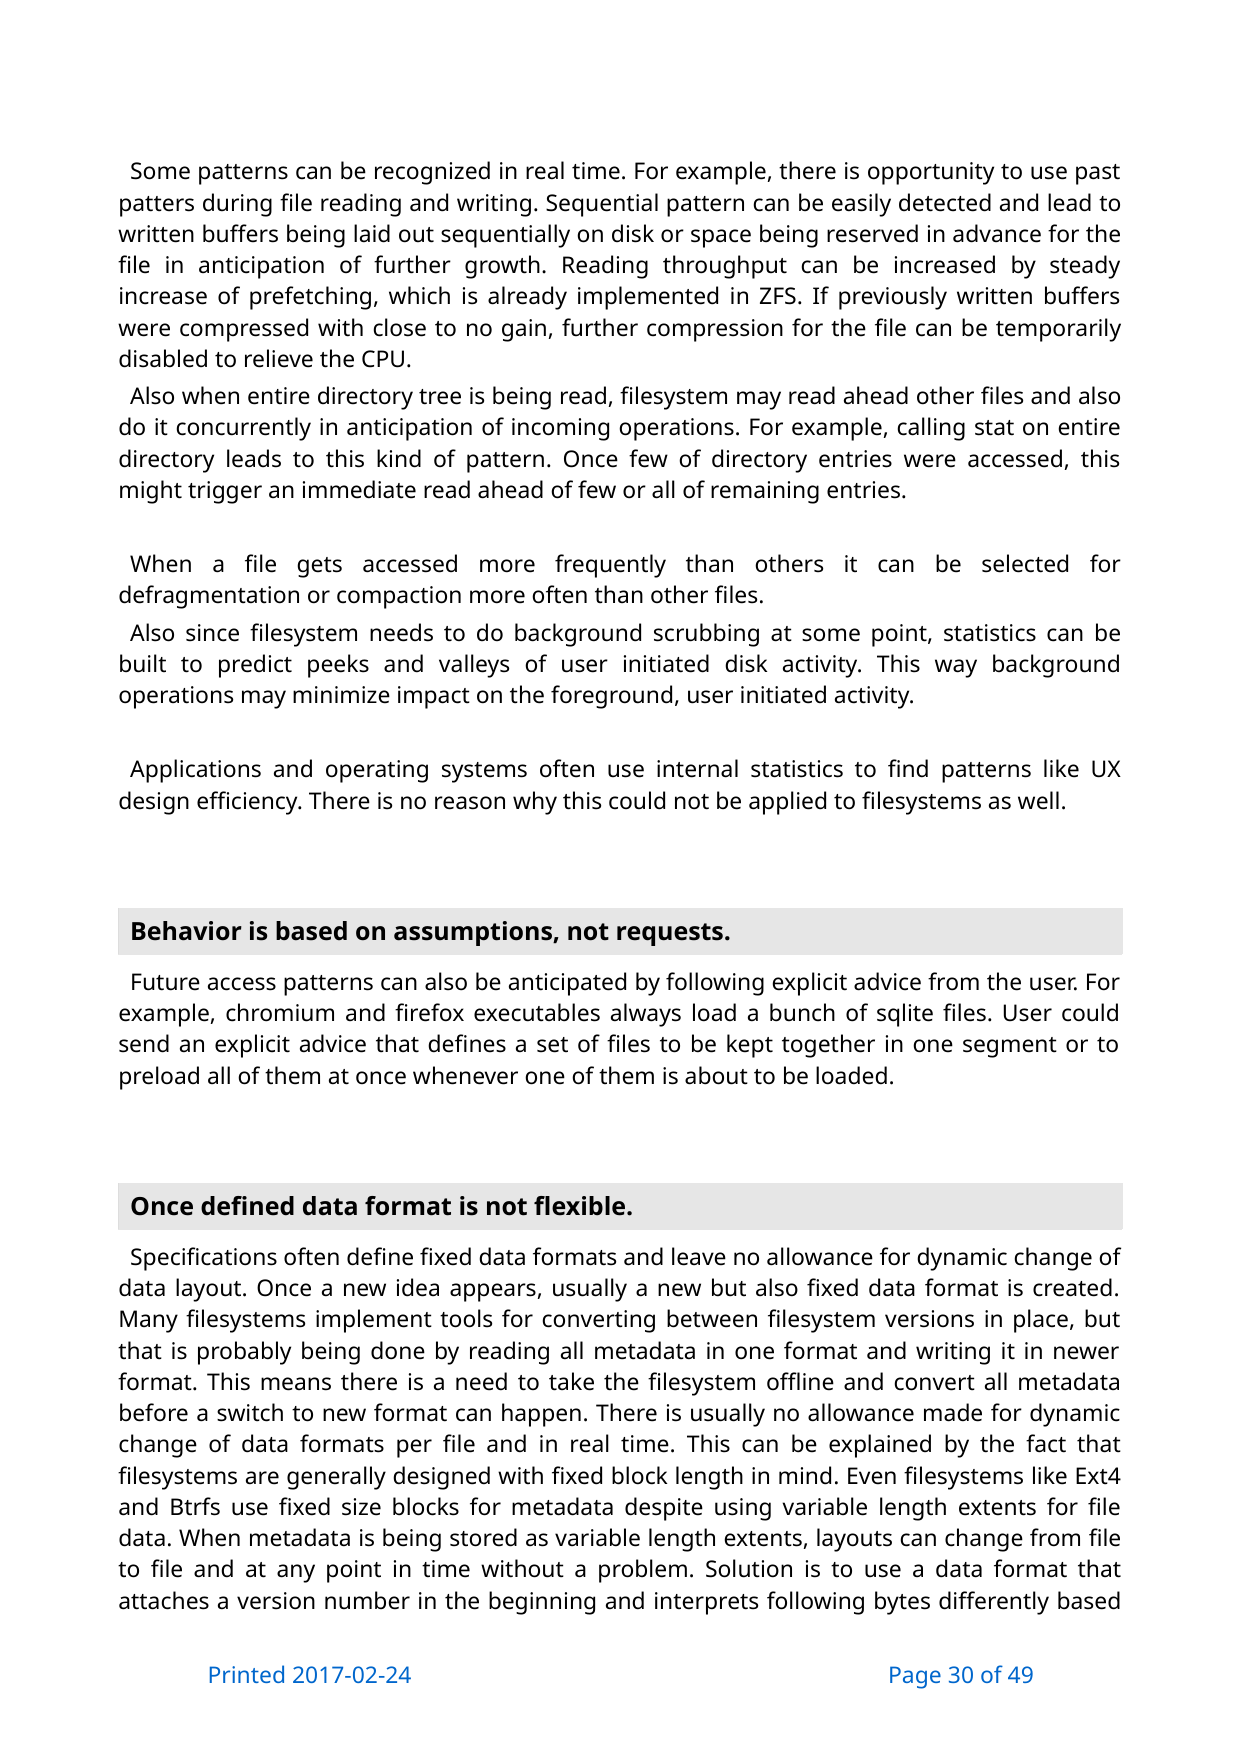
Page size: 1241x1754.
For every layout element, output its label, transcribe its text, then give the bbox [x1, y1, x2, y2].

subtitle Once defined data format is not flexible. [119, 1184, 1122, 1229]
text Some patterns can be recognized in real time. For example, there is opportunity to use past patters during file reading and writing. Sequential pattern can be easily detected and lead to written buffers being laid out sequentially on disk or space being reserved in advance for the file in anticipation of further growth. Reading throughput can be increased by steady increase of prefetching, which is already implemented in ZFS. If previously written buffers were compressed with close to no gain, further compression for the file can be temporarily disabled to relieve the CPU. [118, 155, 1122, 374]
text Also when entire directory tree is being read, filesystem may read ahead other files and also do it concurrently in anticipation of incoming operations. For example, calling stat on entire directory leads to this kind of pattern. Once few of directory entries were accessed, this might trigger an immediate read ahead of few or all of remaining entries. [118, 380, 1122, 505]
text Future access patterns can also be anticipated by following explicit advice from the user. For example, chromium and firefox executables always load a bunch of sqlite files. User could send an explicit advice that defines a set of files to be kept together in one segment or to preload all of them at once whenever one of them is about to be loaded. [118, 966, 1122, 1091]
text When a file gets accessed more frequently than others it can be selected for defragmentation or compaction more often than other files. [118, 548, 1122, 611]
text Specifications often define fixed data formats and leave no allowance for dynamic change of data layout. Once a new idea appears, usually a new but also fixed data format is created. Many filesystems implement tools for converting between filesystem versions in place, but that is probably being done by reading all metadata in one format and writing it in newer format. This means there is a need to take the filesystem offline and convert all metadata before a switch to new format can happen. There is usually no allowance made for dynamic change of data formats per file and in real time. This can be explained by the fact that filesystems are generally designed with fixed block length in mind. Even filesystems like Ext4 and Btrfs use fixed size blocks for metadata despite using variable length extents for file data. When metadata is being stored as variable length extents, layouts can change from file to file and at any point in time without a problem. Solution is to use a data format that attaches a version number in the beginning and interprets following bytes differently based [118, 1241, 1122, 1616]
text Also since filesystem needs to do background scrubbing at some point, statistics can be built to predict peeks and valleys of user initiated disk activity. This way background operations may minimize impact on the foreground, user initiated activity. [118, 617, 1122, 710]
subtitle Behavior is based on assumptions, not requests. [119, 909, 1122, 954]
text Applications and operating systems often use internal statistics to find patterns like UX design efficiency. There is no reason why this could not be applied to filesystems as well. [118, 753, 1122, 816]
